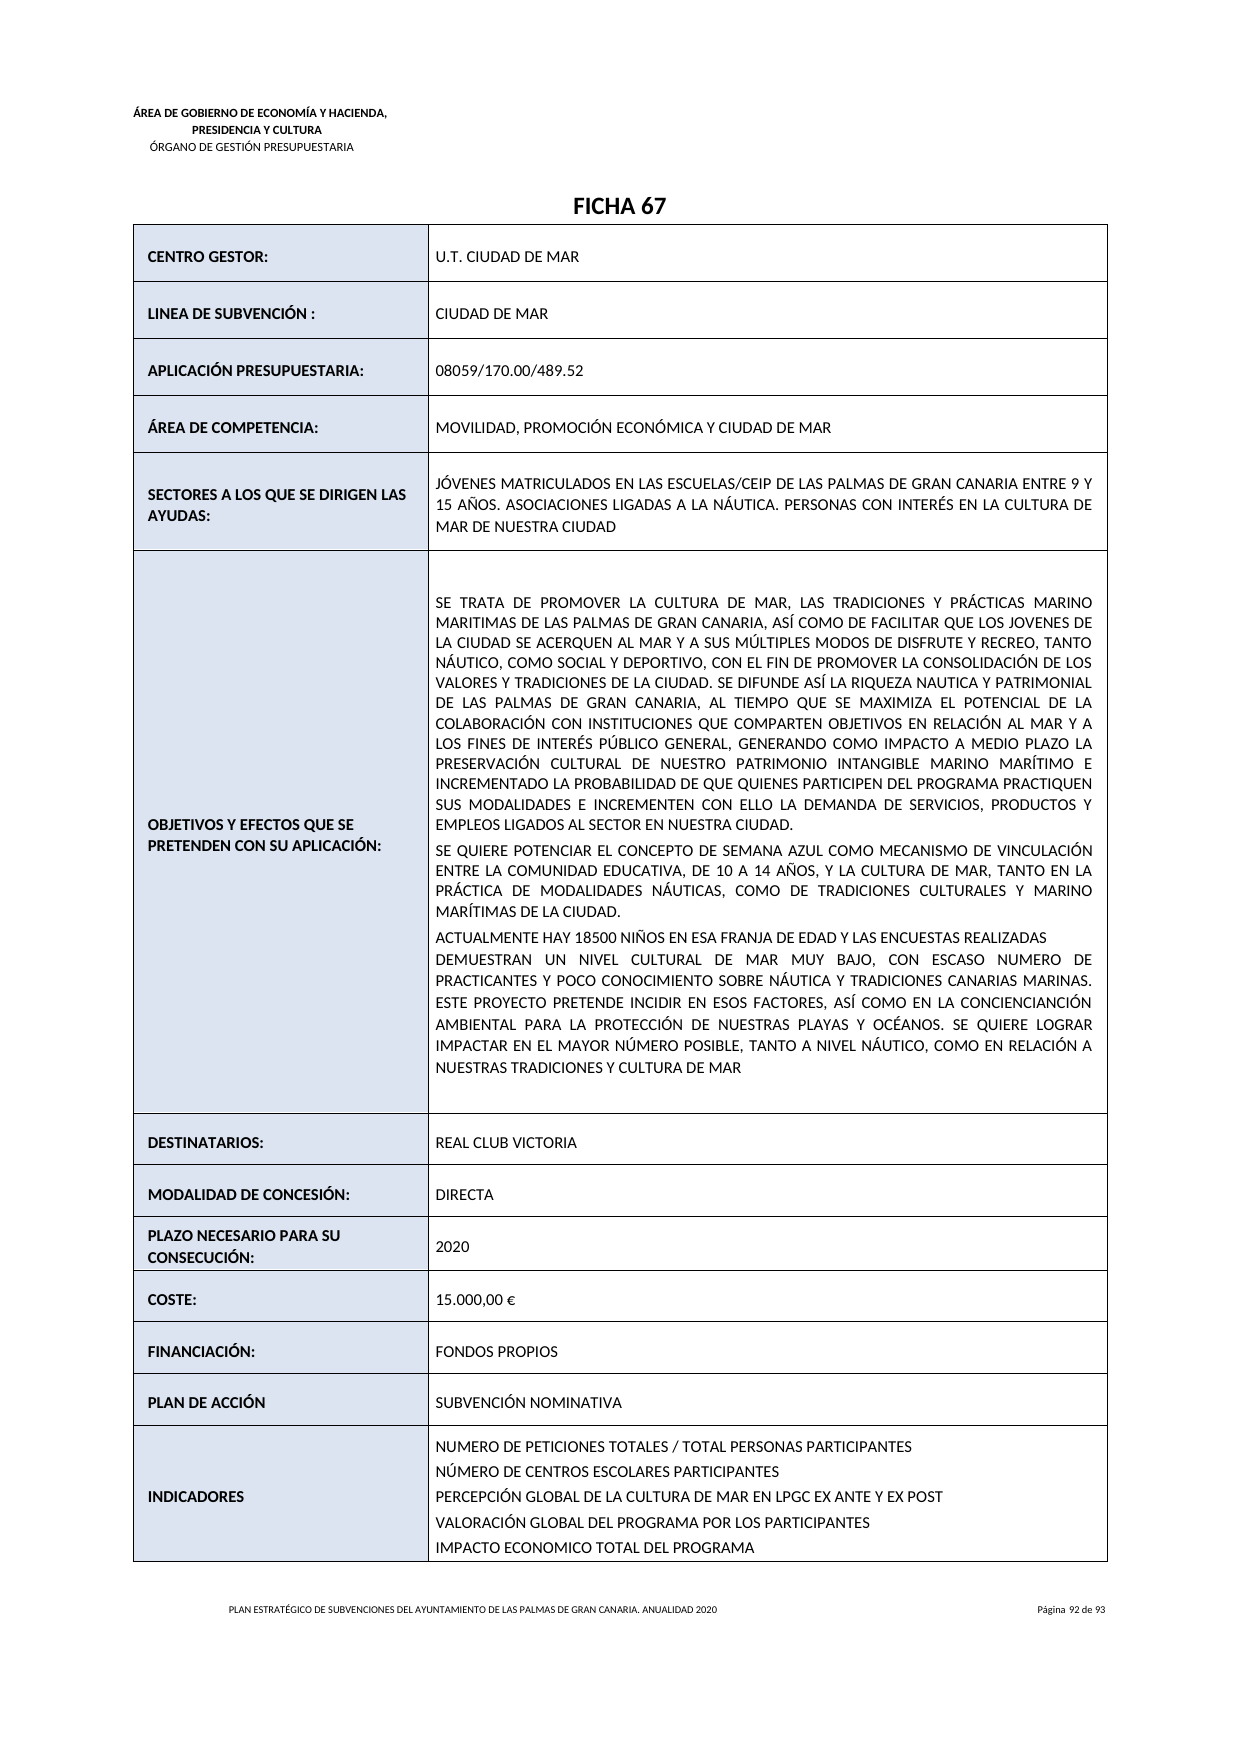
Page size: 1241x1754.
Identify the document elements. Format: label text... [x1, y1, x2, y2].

table_cell SECTORES A LOS QUE SE DIRIGEN LAS AYUDAS: [134, 453, 428, 549]
table_cell 2020 [429, 1217, 1107, 1269]
table_cell DESTINATARIOS: [134, 1114, 428, 1164]
table_cell SE TRATA DE PROMOVER LA CULTURA DE MAR, LAS TRADICIONES Y PRÁCTICAS MARINO MARITIMAS DE LAS PALMAS DE GRAN CANARIA, ASÍ COMO DE FACILITAR QUE LOS JOVENES DE LA CIUDAD SE ACERQUEN AL MAR Y A SUS MÚLTIPLES MODOS DE DISFRUTE Y RECREO, TANTO NÁUTICO, COMO SOCIAL Y DEPORTIVO, CON EL FIN DE PROMOVER LA CONSOLIDACIÓN DE LOS VALORES Y TRADICIONES DE LA CIUDAD. SE DIFUNDE ASÍ LA RIQUEZA NAUTICA Y PATRIMONIAL DE LAS PALMAS DE GRAN CANARIA, AL TIEMPO QUE SE MAXIMIZA EL POTENCIAL DE LA COLABORACIÓN CON INSTITUCIONES QUE COMPARTEN OBJETIVOS EN RELACIÓN AL MAR Y A LOS FINES DE INTERÉS PÚBLICO GENERAL, GENERANDO COMO IMPACTO A MEDIO PLAZO LA PRESERVACIÓN CULTURAL DE NUESTRO PATRIMONIO INTANGIBLE MARINO MARÍTIMO E INCREMENTADO LA PROBABILIDAD DE QUE QUIENES PARTICIPEN DEL PROGRAMA PRACTIQUEN SUS MODALIDADES E INCREMENTEN CON ELLO LA DEMANDA DE SERVICIOS, PRODUCTOS Y EMPLEOS LIGADOS AL SECTOR EN NUESTRA CIUDAD. SE QUIERE POTENCIAR EL CONCEPTO DE SEMANA AZUL COMO MECANISMO DE VINCULACIÓN ENTRE LA COMUNIDAD EDUCATIVA, DE 10 A 14 AÑOS, Y LA CULTURA DE MAR, TANTO EN LA PRÁCTICA DE MODALIDADES NÁUTICAS, COMO DE TRADICIONES CULTURALES Y MARINO MARÍTIMAS DE LA CIUDAD. ACTUALMENTE HAY 18500 NIÑOS EN ESA FRANJA DE EDAD Y LAS ENCUESTAS REALIZADAS DEMUESTRAN UN NIVEL CULTURAL DE MAR MUY BAJO, CON ESCASO NUMERO DE PRACTICANTES Y POCO CONOCIMIENTO SOBRE NÁUTICA Y TRADICIONES CANARIAS MARINAS. ESTE PROYECTO PRETENDE INCIDIR EN ESOS FACTORES, ASÍ COMO EN LA CONCIENCIANCIÓN AMBIENTAL PARA LA PROTECCIÓN DE NUESTRAS PLAYAS Y OCÉANOS. SE QUIERE LOGRAR IMPACTAR EN EL MAYOR NÚMERO POSIBLE, TANTO A NIVEL NÁUTICO, COMO EN RELACIÓN A NUESTRAS TRADICIONES Y CULTURA DE MAR [429, 551, 1107, 1112]
table_cell MOVILIDAD, PROMOCIÓN ECONÓMICA Y CIUDAD DE MAR [429, 396, 1107, 452]
table_cell INDICADORES [134, 1426, 428, 1561]
table_cell APLICACIÓN PRESUPUESTARIA: [134, 339, 428, 395]
table_header U.T. CIUDAD DE MAR [429, 225, 1107, 281]
table_cell JÓVENES MATRICULADOS EN LAS ESCUELAS/CEIP DE LAS PALMAS DE GRAN CANARIA ENTRE 9 Y 15 AÑOS. ASOCIACIONES LIGADAS A LA NÁUTICA. PERSONAS CON INTERÉS EN LA CULTURA DE MAR DE NUESTRA CIUDAD [429, 453, 1107, 549]
table_cell SUBVENCIÓN NOMINATIVA [429, 1374, 1107, 1425]
table_cell 15.000,00 € [429, 1271, 1107, 1321]
table_cell COSTE: [134, 1271, 428, 1321]
table_cell PLAZO NECESARIO PARA SU CONSECUCIÓN: [134, 1217, 428, 1269]
table_header CENTRO GESTOR: [134, 225, 428, 281]
table_cell LINEA DE SUBVENCIÓN : [134, 282, 428, 338]
table_cell NUMERO DE PETICIONES TOTALES / TOTAL PERSONAS PARTICIPANTES NÚMERO DE CENTROS ESCOLARES PARTICIPANTES PERCEPCIÓN GLOBAL DE LA CULTURA DE MAR EN LPGC EX ANTE Y EX POST VALORACIÓN GLOBAL DEL PROGRAMA POR LOS PARTICIPANTES IMPACTO ECONOMICO TOTAL DEL PROGRAMA [429, 1426, 1107, 1561]
table_cell PLAN DE ACCIÓN [134, 1374, 428, 1425]
table_cell OBJETIVOS Y EFECTOS QUE SE PRETENDEN CON SU APLICACIÓN: [134, 551, 428, 1112]
table_cell MODALIDAD DE CONCESIÓN: [134, 1165, 428, 1216]
table_cell FONDOS PROPIOS [429, 1322, 1107, 1373]
table_cell CIUDAD DE MAR [429, 282, 1107, 338]
table_cell ÁREA DE COMPETENCIA: [134, 396, 428, 452]
table_cell 08059/170.00/489.52 [429, 339, 1107, 395]
table_cell REAL CLUB VICTORIA [429, 1114, 1107, 1164]
table_cell FINANCIACIÓN: [134, 1322, 428, 1373]
table_cell DIRECTA [429, 1165, 1107, 1216]
text FICHA 67 [573, 190, 1108, 221]
